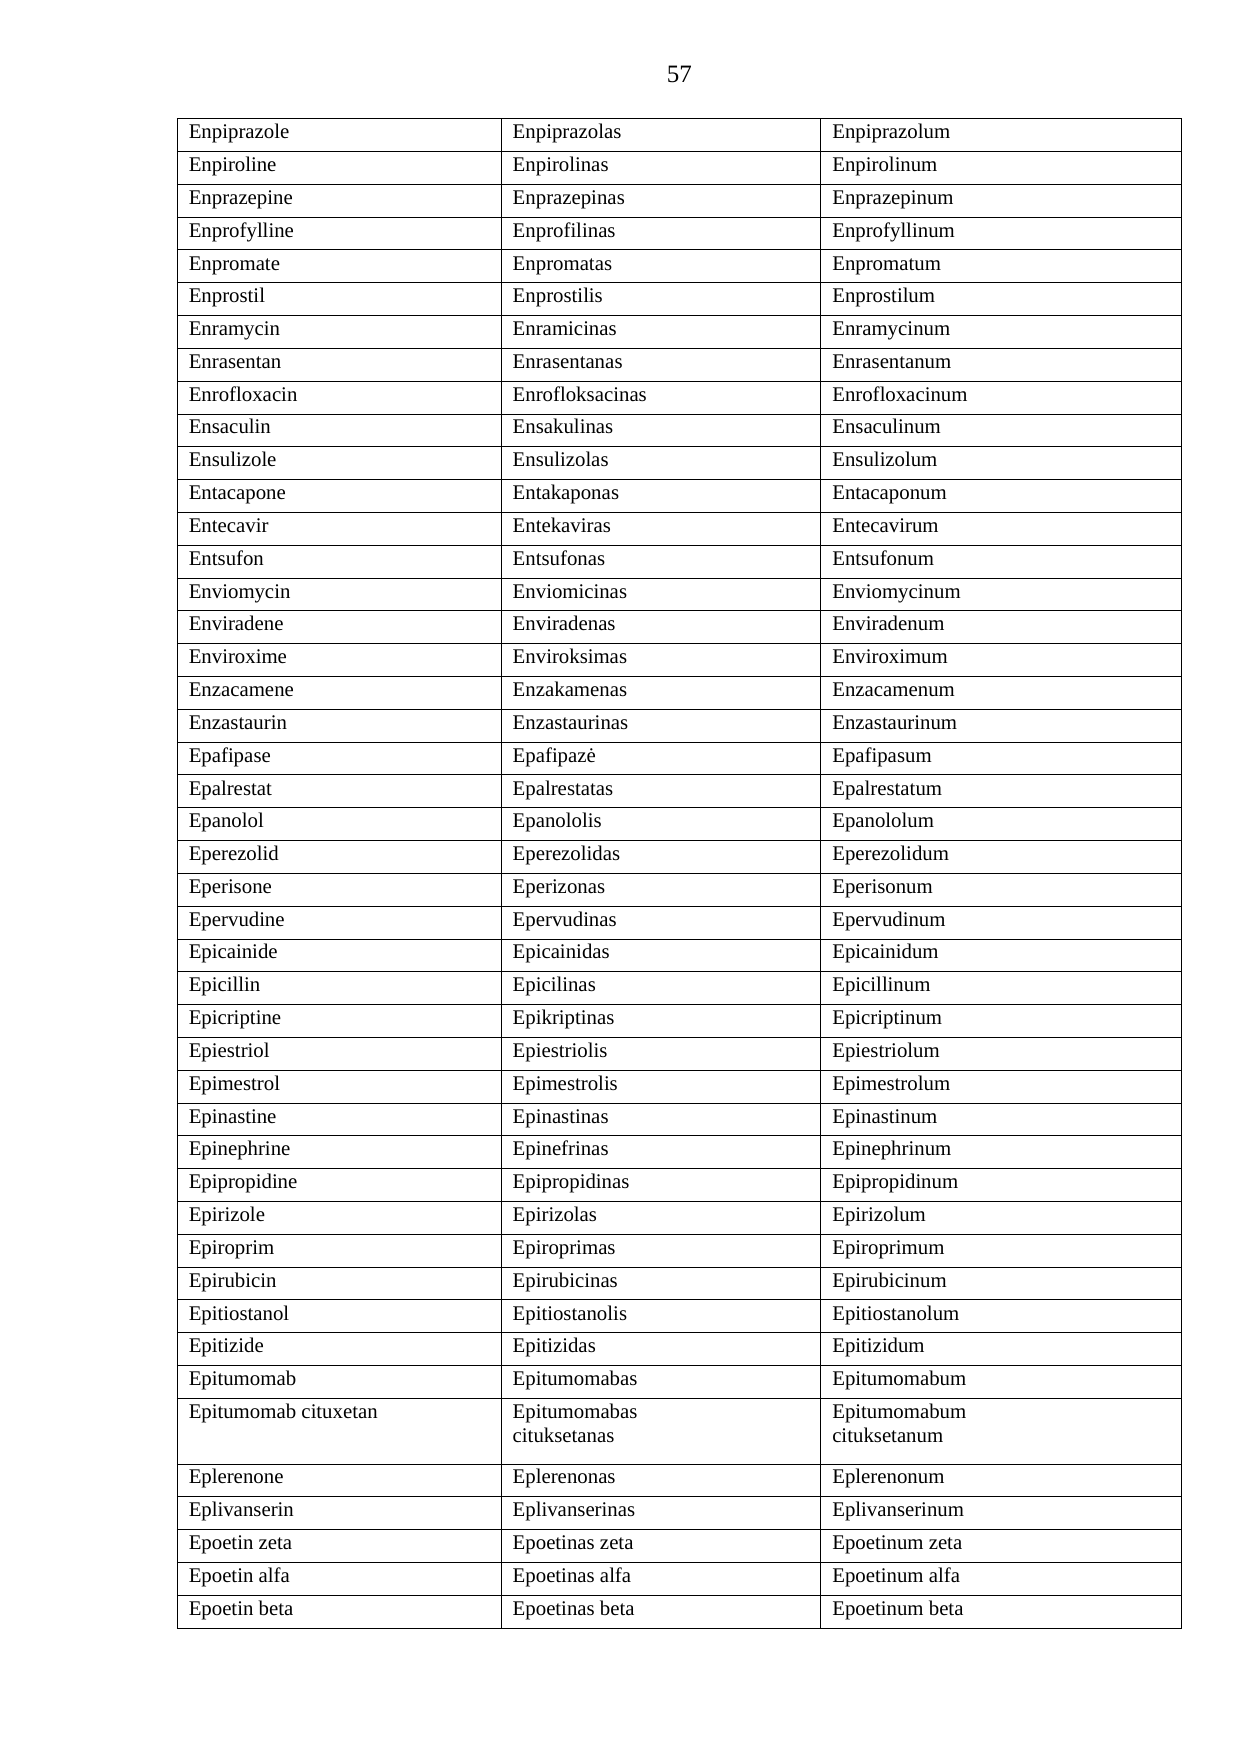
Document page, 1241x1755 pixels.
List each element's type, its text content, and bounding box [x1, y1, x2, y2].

table_cell Epitiostanolis [502, 1300, 820, 1332]
table_cell Epirizole [178, 1202, 501, 1234]
table_cell Epoetinum zeta [821, 1530, 1181, 1562]
table_cell Eperisonum [821, 874, 1181, 906]
table_cell Enramycin [178, 316, 501, 348]
table_cell Eperisone [178, 874, 501, 906]
table_cell Epanolol [178, 808, 501, 840]
table_cell Epicilinas [502, 972, 820, 1004]
table_cell Enviomycin [178, 579, 501, 610]
table_cell Enprostilum [821, 283, 1181, 315]
table_cell Epiroprimas [502, 1235, 820, 1267]
table_cell Epinefrinas [502, 1136, 820, 1168]
table_cell Epicriptinum [821, 1005, 1181, 1037]
table_cell Epanololis [502, 808, 820, 840]
table_cell Eperezolidas [502, 841, 820, 873]
table_cell Enzacamene [178, 677, 501, 709]
table_cell Eplerenone [178, 1465, 501, 1496]
table_cell Epoetin zeta [178, 1530, 501, 1562]
table_cell Epinephrinum [821, 1136, 1181, 1168]
table_cell Entsufon [178, 546, 501, 577]
table_cell Epipropidine [178, 1169, 501, 1201]
table_cell Enviroxime [178, 644, 501, 676]
table_cell Epalrestatum [821, 775, 1181, 807]
table_cell Enpromate [178, 250, 501, 282]
table_cell Epirizolum [821, 1202, 1181, 1234]
table_cell Enrasentanas [502, 349, 820, 381]
table_cell Epoetinum beta [821, 1596, 1181, 1627]
table_cell Eplivanserinum [821, 1497, 1181, 1529]
table_cell Epimestrolis [502, 1071, 820, 1102]
table_cell Enrofloxacin [178, 382, 501, 413]
table_cell Eplivanserinas [502, 1497, 820, 1529]
table_cell Enrofloxacinum [821, 382, 1181, 413]
table_cell Epoetinas beta [502, 1596, 820, 1627]
table_cell Epitumomab [178, 1366, 501, 1398]
table_cell Epicainidas [502, 940, 820, 971]
table_cell Epitumomabum cituksetanum [821, 1399, 1181, 1463]
table_cell Enprofylline [178, 218, 501, 249]
table_cell Eperezolid [178, 841, 501, 873]
table_cell Enprazepinas [502, 185, 820, 217]
table_cell Entacapone [178, 480, 501, 512]
table_cell Epitumomabas cituksetanas [502, 1399, 820, 1463]
table_cell Epoetin alfa [178, 1563, 501, 1595]
table_cell Enviomicinas [502, 579, 820, 610]
table_cell Entsufonum [821, 546, 1181, 577]
table_cell Epipropidinum [821, 1169, 1181, 1201]
table_cell Eperizonas [502, 874, 820, 906]
table_cell Enviomycinum [821, 579, 1181, 610]
table_cell Epafipazė [502, 743, 820, 774]
table_cell Enviroksimas [502, 644, 820, 676]
table_cell Epafipasum [821, 743, 1181, 774]
table_cell Enzastaurin [178, 710, 501, 742]
table_cell Enviroximum [821, 644, 1181, 676]
table_cell Enramicinas [502, 316, 820, 348]
table_cell Epanololum [821, 808, 1181, 840]
table_cell Epitumomabum [821, 1366, 1181, 1398]
table_cell Ensakulinas [502, 415, 820, 446]
table_cell Epitiostanol [178, 1300, 501, 1332]
table_cell Enviradenum [821, 611, 1181, 643]
table_cell Enprazepinum [821, 185, 1181, 217]
table_cell Entakaponas [502, 480, 820, 512]
table_cell Epitumomab cituxetan [178, 1399, 501, 1463]
table_cell Enrasentan [178, 349, 501, 381]
table_cell Enzacamenum [821, 677, 1181, 709]
table_cell Epimestrol [178, 1071, 501, 1102]
table_cell Enviradene [178, 611, 501, 643]
table_cell Epoetinas alfa [502, 1563, 820, 1595]
table_cell Eplerenonas [502, 1465, 820, 1496]
table_cell Ensulizolum [821, 447, 1181, 479]
table_cell Epitizidum [821, 1333, 1181, 1365]
table_cell Epipropidinas [502, 1169, 820, 1201]
table_cell Epiestriol [178, 1038, 501, 1070]
table_cell Epirubicinum [821, 1268, 1181, 1299]
table_cell Enpromatas [502, 250, 820, 282]
table_cell Epicillin [178, 972, 501, 1004]
table_cell Enzastaurinum [821, 710, 1181, 742]
table_cell Epiroprim [178, 1235, 501, 1267]
table_cell Ensaculin [178, 415, 501, 446]
table_cell Enprofilinas [502, 218, 820, 249]
table_cell Entecavir [178, 513, 501, 545]
table_cell Epirubicin [178, 1268, 501, 1299]
table_cell Enpiprazolas [502, 119, 820, 151]
table_cell Entecavirum [821, 513, 1181, 545]
table_cell Enzastaurinas [502, 710, 820, 742]
table_cell Entsufonas [502, 546, 820, 577]
table_cell Epinastine [178, 1104, 501, 1135]
table_cell Enpirolinas [502, 152, 820, 184]
table_cell Epitizide [178, 1333, 501, 1365]
table_cell Enrofloksacinas [502, 382, 820, 413]
table_cell Enprazepine [178, 185, 501, 217]
table_cell Epervudine [178, 907, 501, 938]
table_cell Epicainidum [821, 940, 1181, 971]
table_cell Ensulizole [178, 447, 501, 479]
table_cell Enviradenas [502, 611, 820, 643]
table_cell Epiestriolis [502, 1038, 820, 1070]
table_cell Epirubicinas [502, 1268, 820, 1299]
table_cell Eperezolidum [821, 841, 1181, 873]
table_cell Enramycinum [821, 316, 1181, 348]
table_cell Epicainide [178, 940, 501, 971]
table_cell Epikriptinas [502, 1005, 820, 1037]
table_cell Enrasentanum [821, 349, 1181, 381]
table_cell Enpromatum [821, 250, 1181, 282]
table_cell Enzakamenas [502, 677, 820, 709]
table_cell Epoetinum alfa [821, 1563, 1181, 1595]
table_cell Epervudinas [502, 907, 820, 938]
table_cell Epoetinas zeta [502, 1530, 820, 1562]
table_cell Enpiroline [178, 152, 501, 184]
table_cell Entekaviras [502, 513, 820, 545]
table_cell Epervudinum [821, 907, 1181, 938]
table_cell Epiroprimum [821, 1235, 1181, 1267]
table_cell Epinastinum [821, 1104, 1181, 1135]
table_cell Eplerenonum [821, 1465, 1181, 1496]
table_cell Epafipase [178, 743, 501, 774]
table_cell Enprostil [178, 283, 501, 315]
table_cell Epitumomabas [502, 1366, 820, 1398]
table_cell Enpiprazolum [821, 119, 1181, 151]
table_cell Ensaculinum [821, 415, 1181, 446]
table_cell Entacaponum [821, 480, 1181, 512]
table_cell Eplivanserin [178, 1497, 501, 1529]
table_cell Epitizidas [502, 1333, 820, 1365]
table_cell Epimestrolum [821, 1071, 1181, 1102]
table_cell Epicriptine [178, 1005, 501, 1037]
table_cell Epirizolas [502, 1202, 820, 1234]
table_cell Epoetin beta [178, 1596, 501, 1627]
table_cell Enpiprazole [178, 119, 501, 151]
table_cell Epiestriolum [821, 1038, 1181, 1070]
table_cell Enprostilis [502, 283, 820, 315]
table_cell Epinastinas [502, 1104, 820, 1135]
table_cell Epalrestat [178, 775, 501, 807]
table_cell Enpirolinum [821, 152, 1181, 184]
table_cell Epitiostanolum [821, 1300, 1181, 1332]
table_cell Epalrestatas [502, 775, 820, 807]
table_cell Enprofyllinum [821, 218, 1181, 249]
table_cell Epicillinum [821, 972, 1181, 1004]
table_cell Ensulizolas [502, 447, 820, 479]
table_cell Epinephrine [178, 1136, 501, 1168]
